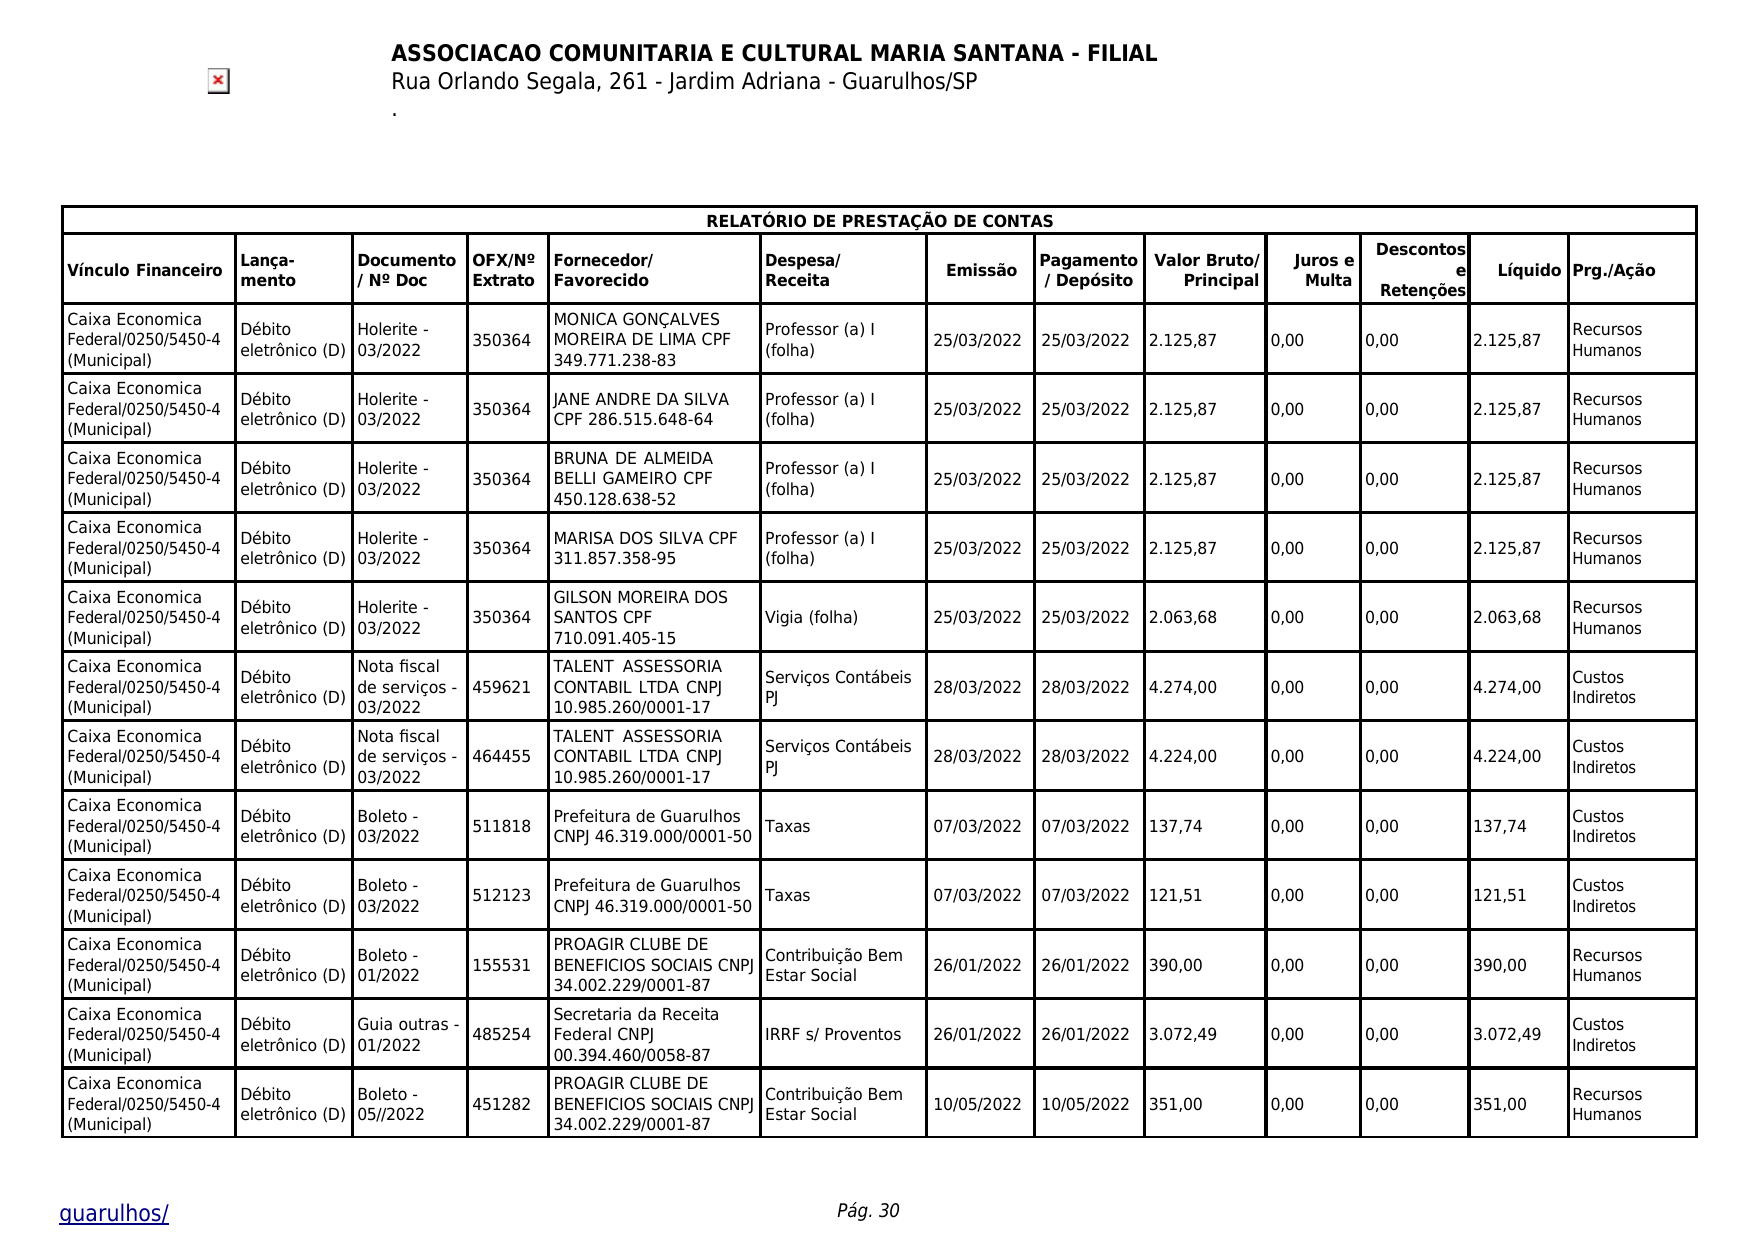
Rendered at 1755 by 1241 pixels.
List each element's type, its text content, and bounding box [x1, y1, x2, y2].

table_cell 351,00 [1471, 1070, 1567, 1136]
table_cell 28/03/2022 [1036, 722, 1143, 788]
table_cell 25/03/2022 [928, 375, 1033, 441]
table_cell 0,00 [1268, 583, 1359, 649]
table_cell Débito eletrônico (D) [237, 1070, 351, 1136]
table_cell 0,00 [1362, 653, 1467, 719]
table_cell 25/03/2022 [1036, 583, 1143, 649]
table_cell Caixa Economica Federal/0250/5450-4 (Municipal) [64, 861, 234, 927]
table_cell Contribuição Bem Estar Social [762, 931, 925, 997]
table_cell PROAGIR CLUBE DE BENEFICIOS SOCIAIS CNPJ 34.002.229/0001-87 [550, 931, 759, 997]
table_cell JANE ANDRE DA SILVA CPF 286.515.648-64 [550, 375, 759, 441]
table_cell Débito eletrônico (D) [237, 1000, 351, 1066]
table_cell 25/03/2022 [1036, 444, 1143, 511]
table_cell Holerite - 03/2022 [354, 305, 466, 372]
table_cell 0,00 [1268, 305, 1359, 372]
table_cell 2.125,87 [1471, 305, 1567, 372]
table_cell Caixa Economica Federal/0250/5450-4 (Municipal) [64, 444, 234, 511]
table_cell 25/03/2022 [928, 444, 1033, 511]
table_cell Nota ﬁscal de serviços - 03/2022 [354, 722, 466, 788]
table_cell Prefeitura de Guarulhos CNPJ 46.319.000/0001-50 [550, 792, 759, 858]
table_cell 0,00 [1268, 653, 1359, 719]
table_cell 2.063,68 [1146, 583, 1264, 649]
table_cell Documento / Nº Doc [354, 235, 466, 302]
table_cell 0,00 [1362, 305, 1467, 372]
table_cell Contribuição Bem Estar Social [762, 1070, 925, 1136]
table_cell Caixa Economica Federal/0250/5450-4 (Municipal) [64, 1070, 234, 1136]
table_cell Guia outras - 01/2022 [354, 1000, 466, 1066]
table_cell 28/03/2022 [928, 653, 1033, 719]
table_cell 0,00 [1362, 722, 1467, 788]
table_cell 350364 [469, 444, 547, 511]
table_cell 350364 [469, 583, 547, 649]
table_cell Holerite - 03/2022 [354, 375, 466, 441]
table_cell OFX/Nº Extrato [469, 235, 547, 302]
table_cell Boleto - 01/2022 [354, 931, 466, 997]
table_cell 25/03/2022 [928, 583, 1033, 649]
table_cell 4.224,00 [1146, 722, 1264, 788]
table_cell 26/01/2022 [1036, 1000, 1143, 1066]
table_cell Valor Bruto/ Principal [1146, 235, 1264, 302]
table_cell 0,00 [1268, 931, 1359, 997]
table_cell 512123 [469, 861, 547, 927]
table_header RELATÓRIO DE PRESTAÇÃO DE CONTAS [64, 208, 1695, 232]
table_cell 28/03/2022 [1036, 653, 1143, 719]
table_cell Débito eletrônico (D) [237, 444, 351, 511]
table_cell Holerite - 03/2022 [354, 444, 466, 511]
table_cell Recursos Humanos [1570, 931, 1695, 997]
table_cell 464455 [469, 722, 547, 788]
table_cell BRUNA DE ALMEIDA BELLI GAMEIRO CPF 450.128.638-52 [550, 444, 759, 511]
table_cell 2.125,87 [1471, 375, 1567, 441]
table_cell Débito eletrônico (D) [237, 931, 351, 997]
table_cell 25/03/2022 [1036, 305, 1143, 372]
table_cell Professor (a) I (folha) [762, 305, 925, 372]
table_cell 2.125,87 [1146, 514, 1264, 580]
table_cell 0,00 [1362, 583, 1467, 649]
table_cell 390,00 [1471, 931, 1567, 997]
table_cell 0,00 [1362, 375, 1467, 441]
table_cell Professor (a) I (folha) [762, 375, 925, 441]
table_cell Secretaria da Receita Federal CNPJ 00.394.460/0058-87 [550, 1000, 759, 1066]
table_cell 0,00 [1362, 861, 1467, 927]
table_cell Boleto - 03/2022 [354, 792, 466, 858]
table_cell Professor (a) I (folha) [762, 444, 925, 511]
table_cell IRRF s/ Proventos [762, 1000, 925, 1066]
table_cell Caixa Economica Federal/0250/5450-4 (Municipal) [64, 514, 234, 580]
table_cell 10/05/2022 [1036, 1070, 1143, 1136]
table_cell 2.125,87 [1146, 305, 1264, 372]
table_cell Débito eletrônico (D) [237, 861, 351, 927]
table_cell Caixa Economica Federal/0250/5450-4 (Municipal) [64, 1000, 234, 1066]
table_cell Caixa Economica Federal/0250/5450-4 (Municipal) [64, 653, 234, 719]
table_cell 0,00 [1362, 514, 1467, 580]
table_cell Despesa/ Receita [762, 235, 925, 302]
table_cell 0,00 [1362, 1070, 1467, 1136]
table_cell 350364 [469, 514, 547, 580]
table_cell 26/01/2022 [928, 931, 1033, 997]
table_cell Descontos e Retenções [1362, 235, 1467, 302]
table_cell Caixa Economica Federal/0250/5450-4 (Municipal) [64, 722, 234, 788]
table_cell Boleto - 05//2022 [354, 1070, 466, 1136]
table_cell Débito eletrônico (D) [237, 305, 351, 372]
table_cell 26/01/2022 [1036, 931, 1143, 997]
table_cell 0,00 [1268, 792, 1359, 858]
table_cell 2.125,87 [1471, 444, 1567, 511]
table_cell PROAGIR CLUBE DE BENEFICIOS SOCIAIS CNPJ 34.002.229/0001-87 [550, 1070, 759, 1136]
table_cell 0,00 [1362, 792, 1467, 858]
table_cell 121,51 [1146, 861, 1264, 927]
table_cell 10/05/2022 [928, 1070, 1033, 1136]
table_cell Débito eletrônico (D) [237, 722, 351, 788]
table_cell Recursos Humanos [1570, 583, 1695, 649]
table_cell 155531 [469, 931, 547, 997]
table_cell 25/03/2022 [928, 305, 1033, 372]
table_cell Caixa Economica Federal/0250/5450-4 (Municipal) [64, 583, 234, 649]
table_cell 4.274,00 [1146, 653, 1264, 719]
table_cell Vínculo Financeiro [64, 235, 234, 302]
table_cell 0,00 [1268, 1070, 1359, 1136]
table_cell TALENT ASSESSORIA CONTABIL LTDA CNPJ 10.985.260/0001-17 [550, 653, 759, 719]
table_cell MARISA DOS SILVA CPF 311.857.358-95 [550, 514, 759, 580]
table_cell Taxas [762, 792, 925, 858]
table_cell Fornecedor/ Favorecido [550, 235, 759, 302]
table_cell Holerite - 03/2022 [354, 583, 466, 649]
table_cell 4.224,00 [1471, 722, 1567, 788]
table_cell TALENT ASSESSORIA CONTABIL LTDA CNPJ 10.985.260/0001-17 [550, 722, 759, 788]
table_cell GILSON MOREIRA DOS SANTOS CPF 710.091.405-15 [550, 583, 759, 649]
table_cell Recursos Humanos [1570, 514, 1695, 580]
table_cell 0,00 [1268, 444, 1359, 511]
table_cell 07/03/2022 [1036, 861, 1143, 927]
table_cell Serviços Contábeis PJ [762, 722, 925, 788]
table_cell Débito eletrônico (D) [237, 583, 351, 649]
table_cell Débito eletrônico (D) [237, 653, 351, 719]
table_cell 0,00 [1268, 861, 1359, 927]
table_cell Nota ﬁscal de serviços - 03/2022 [354, 653, 466, 719]
table_cell 3.072,49 [1146, 1000, 1264, 1066]
table_cell Custos Indiretos [1570, 861, 1695, 927]
table_cell Lança- mento [237, 235, 351, 302]
table_cell Recursos Humanos [1570, 305, 1695, 372]
table_cell Vigia (folha) [762, 583, 925, 649]
table_cell 28/03/2022 [928, 722, 1033, 788]
table_cell Caixa Economica Federal/0250/5450-4 (Municipal) [64, 305, 234, 372]
table_cell Líquido [1471, 235, 1567, 302]
table_cell 0,00 [1362, 931, 1467, 997]
table_cell Professor (a) I (folha) [762, 514, 925, 580]
table_cell 07/03/2022 [1036, 792, 1143, 858]
table_cell Custos Indiretos [1570, 1000, 1695, 1066]
table_cell Holerite - 03/2022 [354, 514, 466, 580]
table_cell MONICA GONÇALVES MOREIRA DE LIMA CPF 349.771.238-83 [550, 305, 759, 372]
table_cell 137,74 [1471, 792, 1567, 858]
table_cell Débito eletrônico (D) [237, 792, 351, 858]
table_cell 137,74 [1146, 792, 1264, 858]
table_cell 0,00 [1268, 1000, 1359, 1066]
table_cell 0,00 [1362, 1000, 1467, 1066]
table_cell 0,00 [1268, 375, 1359, 441]
table_cell 2.125,87 [1146, 444, 1264, 511]
table_cell Prg./Ação [1570, 235, 1695, 302]
table_cell Custos Indiretos [1570, 722, 1695, 788]
table_cell Pagamento / Depósito [1036, 235, 1143, 302]
table_cell 390,00 [1146, 931, 1264, 997]
table_cell 121,51 [1471, 861, 1567, 927]
table_cell Recursos Humanos [1570, 444, 1695, 511]
table_cell 0,00 [1268, 722, 1359, 788]
table_cell 2.125,87 [1146, 375, 1264, 441]
table_cell 2.063,68 [1471, 583, 1567, 649]
table_cell Custos Indiretos [1570, 792, 1695, 858]
table_cell 26/01/2022 [928, 1000, 1033, 1066]
table_cell Recursos Humanos [1570, 375, 1695, 441]
table_cell 350364 [469, 305, 547, 372]
table_cell 25/03/2022 [1036, 375, 1143, 441]
table_cell Prefeitura de Guarulhos CNPJ 46.319.000/0001-50 [550, 861, 759, 927]
table_cell Débito eletrônico (D) [237, 375, 351, 441]
table_cell 485254 [469, 1000, 547, 1066]
table_cell 25/03/2022 [928, 514, 1033, 580]
table_cell 459621 [469, 653, 547, 719]
table_cell 4.274,00 [1471, 653, 1567, 719]
table_cell 07/03/2022 [928, 792, 1033, 858]
table_cell Recursos Humanos [1570, 1070, 1695, 1136]
table_cell Custos Indiretos [1570, 653, 1695, 719]
table_cell 351,00 [1146, 1070, 1264, 1136]
table_cell 2.125,87 [1471, 514, 1567, 580]
table_cell Taxas [762, 861, 925, 927]
table_cell 451282 [469, 1070, 547, 1136]
table_cell Caixa Economica Federal/0250/5450-4 (Municipal) [64, 931, 234, 997]
table_cell Caixa Economica Federal/0250/5450-4 (Municipal) [64, 375, 234, 441]
table_cell 350364 [469, 375, 547, 441]
table_cell Boleto - 03/2022 [354, 861, 466, 927]
table_cell Emissão [928, 235, 1033, 302]
table_cell Serviços Contábeis PJ [762, 653, 925, 719]
table_cell 07/03/2022 [928, 861, 1033, 927]
table_cell 25/03/2022 [1036, 514, 1143, 580]
table_cell 0,00 [1268, 514, 1359, 580]
table_cell Débito eletrônico (D) [237, 514, 351, 580]
table_cell 0,00 [1362, 444, 1467, 511]
table_cell Juros e Multa [1268, 235, 1359, 302]
table_cell Caixa Economica Federal/0250/5450-4 (Municipal) [64, 792, 234, 858]
table_cell 511818 [469, 792, 547, 858]
table_cell 3.072,49 [1471, 1000, 1567, 1066]
